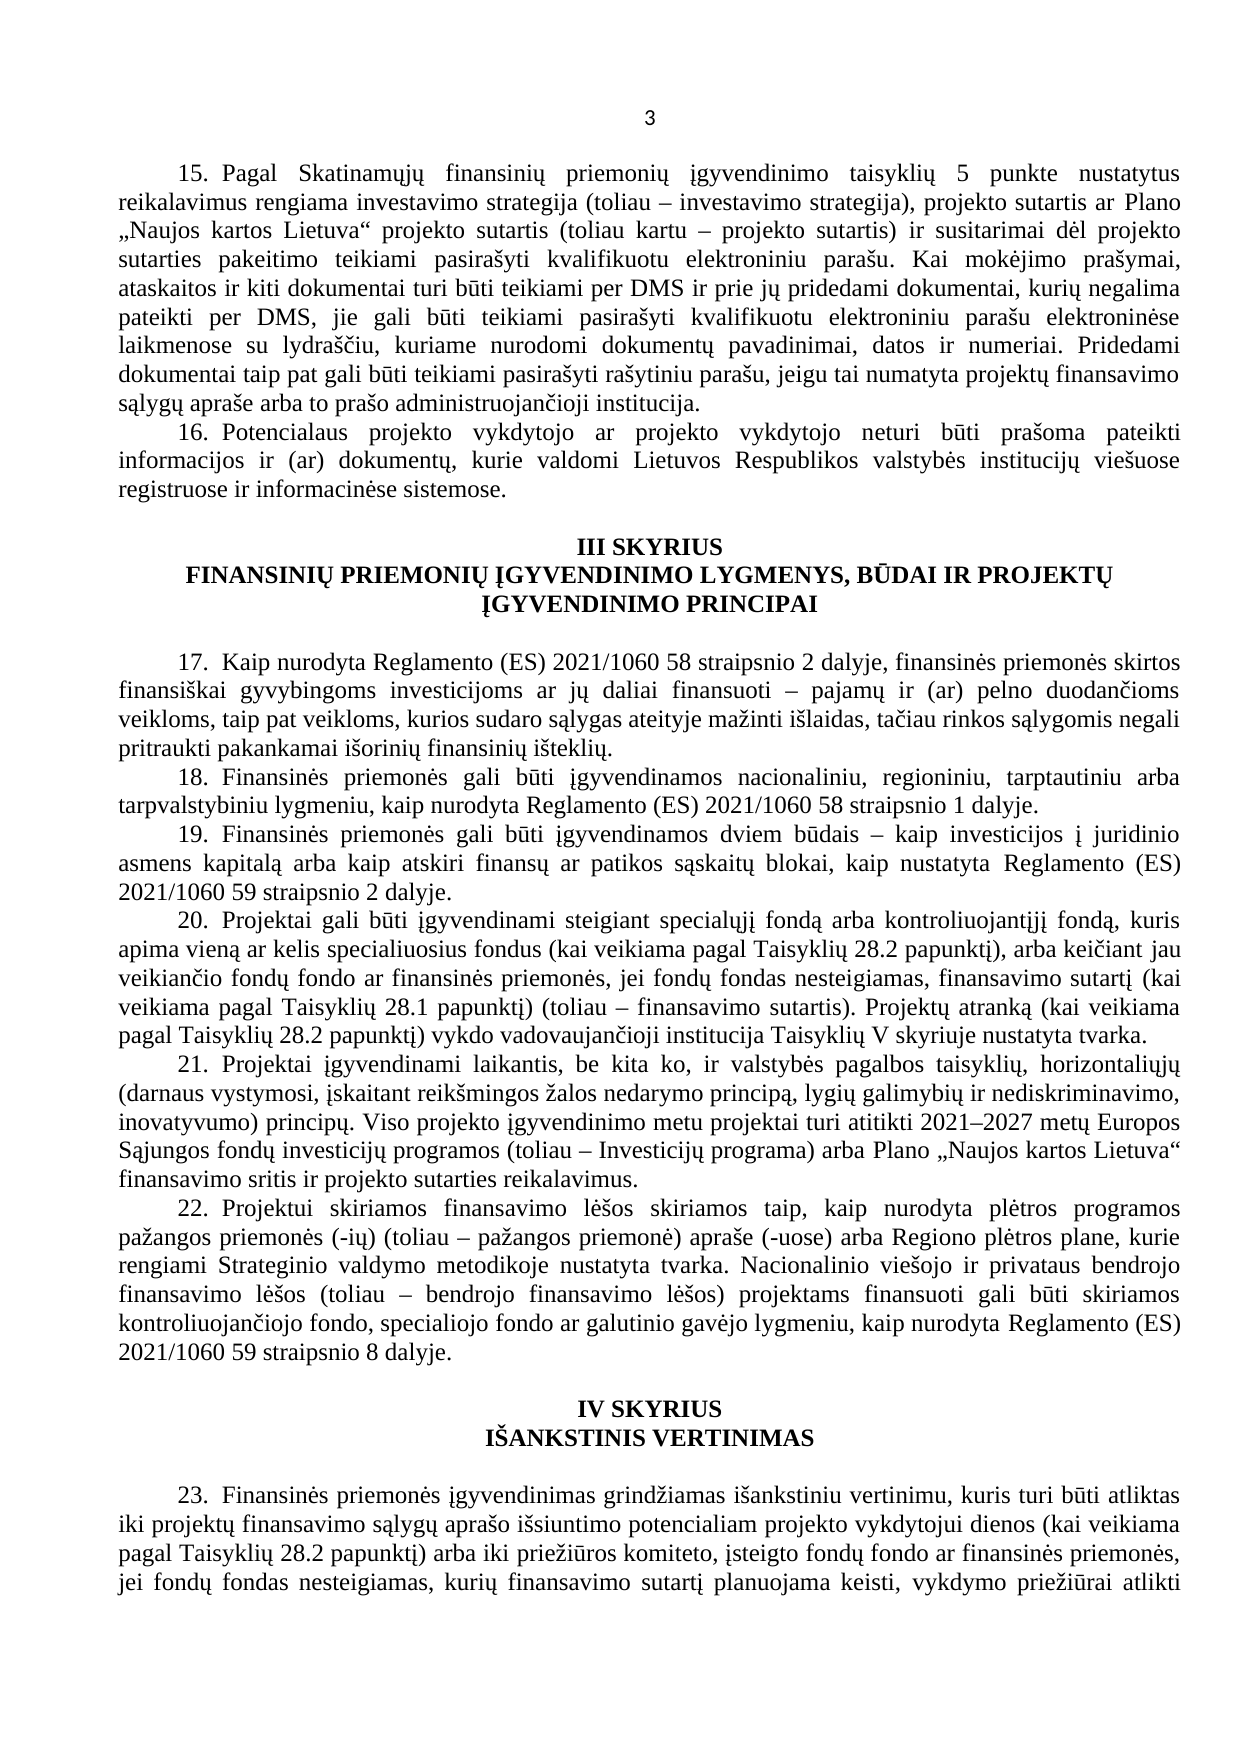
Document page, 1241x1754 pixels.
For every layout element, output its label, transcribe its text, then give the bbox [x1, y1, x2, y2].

text 17. Kaip nurodyta Reglamento (ES) 2021/1060 58 straipsnio 2 dalyje, finansinės priemonės skirtos finansiškai gyvybingoms investicijoms ar jų daliai finansuoti – pajamų ir (ar) pelno duodančioms veikloms, taip pat veikloms, kurios sudaro sąlygas ateityje mažinti išlaidas, tačiau rinkos sąlygomis negali pritraukti pakankamai išorinių finansinių išteklių. [118, 647, 1181, 762]
text 15. Pagal Skatinamųjų finansinių priemonių įgyvendinimo taisyklių 5 punkte nustatytus reikalavimus rengiama investavimo strategija (toliau – investavimo strategija), projekto sutartis ar Plano „Naujos kartos Lietuva“ projekto sutartis (toliau kartu – projekto sutartis) ir susitarimai dėl projekto sutarties pakeitimo teikiami pasirašyti kvalifikuotu elektroniniu parašu. Kai mokėjimo prašymai, ataskaitos ir kiti dokumentai turi būti teikiami per DMS ir prie jų pridedami dokumentai, kurių negalima pateikti per DMS, jie gali būti teikiami pasirašyti kvalifikuotu elektroniniu parašu elektroninėse laikmenose su lydraščiu, kuriame nurodomi dokumentų pavadinimai, datos ir numeriai. Pridedami dokumentai taip pat gali būti teikiami pasirašyti rašytiniu parašu, jeigu tai numatyta projektų finansavimo sąlygų apraše arba to prašo administruojančioji institucija. [118, 158, 1181, 417]
text 18. Finansinės priemonės gali būti įgyvendinamos nacionaliniu, regioniniu, tarptautiniu arba tarpvalstybiniu lygmeniu, kaip nurodyta Reglamento (ES) 2021/1060 58 straipsnio 1 dalyje. [118, 762, 1181, 819]
text 19. Finansinės priemonės gali būti įgyvendinamos dviem būdais – kaip investicijos į juridinio asmens kapitalą arba kaip atskiri finansų ar patikos sąskaitų blokai, kaip nustatyta Reglamento (ES) 2021/1060 59 straipsnio 2 dalyje. [118, 819, 1181, 905]
text FINANSINIŲ PRIEMONIŲ ĮGYVENDINIMO LYGMENYS, BŪDAI IR PROJEKTŲ ĮGYVENDINIMO PRINCIPAI [118, 560, 1181, 618]
text 16. Potencialaus projekto vykdytojo ar projekto vykdytojo neturi būti prašoma pateikti informacijos ir (ar) dokumentų, kurie valdomi Lietuvos Respublikos valstybės institucijų viešuose registruose ir informacinėse sistemose. [118, 417, 1181, 503]
text 20. Projektai gali būti įgyvendinami steigiant specialųjį fondą arba kontroliuojantįjį fondą, kuris apima vieną ar kelis specialiuosius fondus (kai veikiama pagal Taisyklių 28.2 papunktį), arba keičiant jau veikiančio fondų fondo ar finansinės priemonės, jei fondų fondas nesteigiamas, finansavimo sutartį (kai veikiama pagal Taisyklių 28.1 papunktį) (toliau – finansavimo sutartis). Projektų atranką (kai veikiama pagal Taisyklių 28.2 papunktį) vykdo vadovaujančioji institucija Taisyklių V skyriuje nustatyta tvarka. [118, 905, 1181, 1049]
text IŠANKSTINIS VERTINIMAS [118, 1423, 1181, 1452]
text 22. Projektui skiriamos finansavimo lėšos skiriamos taip, kaip nurodyta plėtros programos pažangos priemonės (-ių) (toliau – pažangos priemonė) apraše (-uose) arba Regiono plėtros plane, kurie rengiami Strateginio valdymo metodikoje nustatyta tvarka. Nacionalinio viešojo ir privataus bendrojo finansavimo lėšos (toliau – bendrojo finansavimo lėšos) projektams finansuoti gali būti skiriamos kontroliuojančiojo fondo, specialiojo fondo ar galutinio gavėjo lygmeniu, kaip nurodyta Reglamento (ES) 2021/1060 59 straipsnio 8 dalyje. [118, 1193, 1181, 1365]
text III SKYRIUS [118, 532, 1181, 560]
text 23. Finansinės priemonės įgyvendinimas grindžiamas išankstiniu vertinimu, kuris turi būti atliktas iki projektų finansavimo sąlygų aprašo išsiuntimo potencialiam projekto vykdytojui dienos (kai veikiama pagal Taisyklių 28.2 papunktį) arba iki priežiūros komiteto, įsteigto fondų fondo ar finansinės priemonės, jei fondų fondas nesteigiamas, kurių finansavimo sutartį planuojama keisti, vykdymo priežiūrai atlikti [118, 1480, 1181, 1595]
text 21. Projektai įgyvendinami laikantis, be kita ko, ir valstybės pagalbos taisyklių, horizontaliųjų (darnaus vystymosi, įskaitant reikšmingos žalos nedarymo principą, lygių galimybių ir nediskriminavimo, inovatyvumo) principų. Viso projekto įgyvendinimo metu projektai turi atitikti 2021–2027 metų Europos Sąjungos fondų investicijų programos (toliau – Investicijų programa) arba Plano „Naujos kartos Lietuva“ finansavimo sritis ir projekto sutarties reikalavimus. [118, 1049, 1181, 1193]
text IV SKYRIUS [118, 1394, 1181, 1423]
